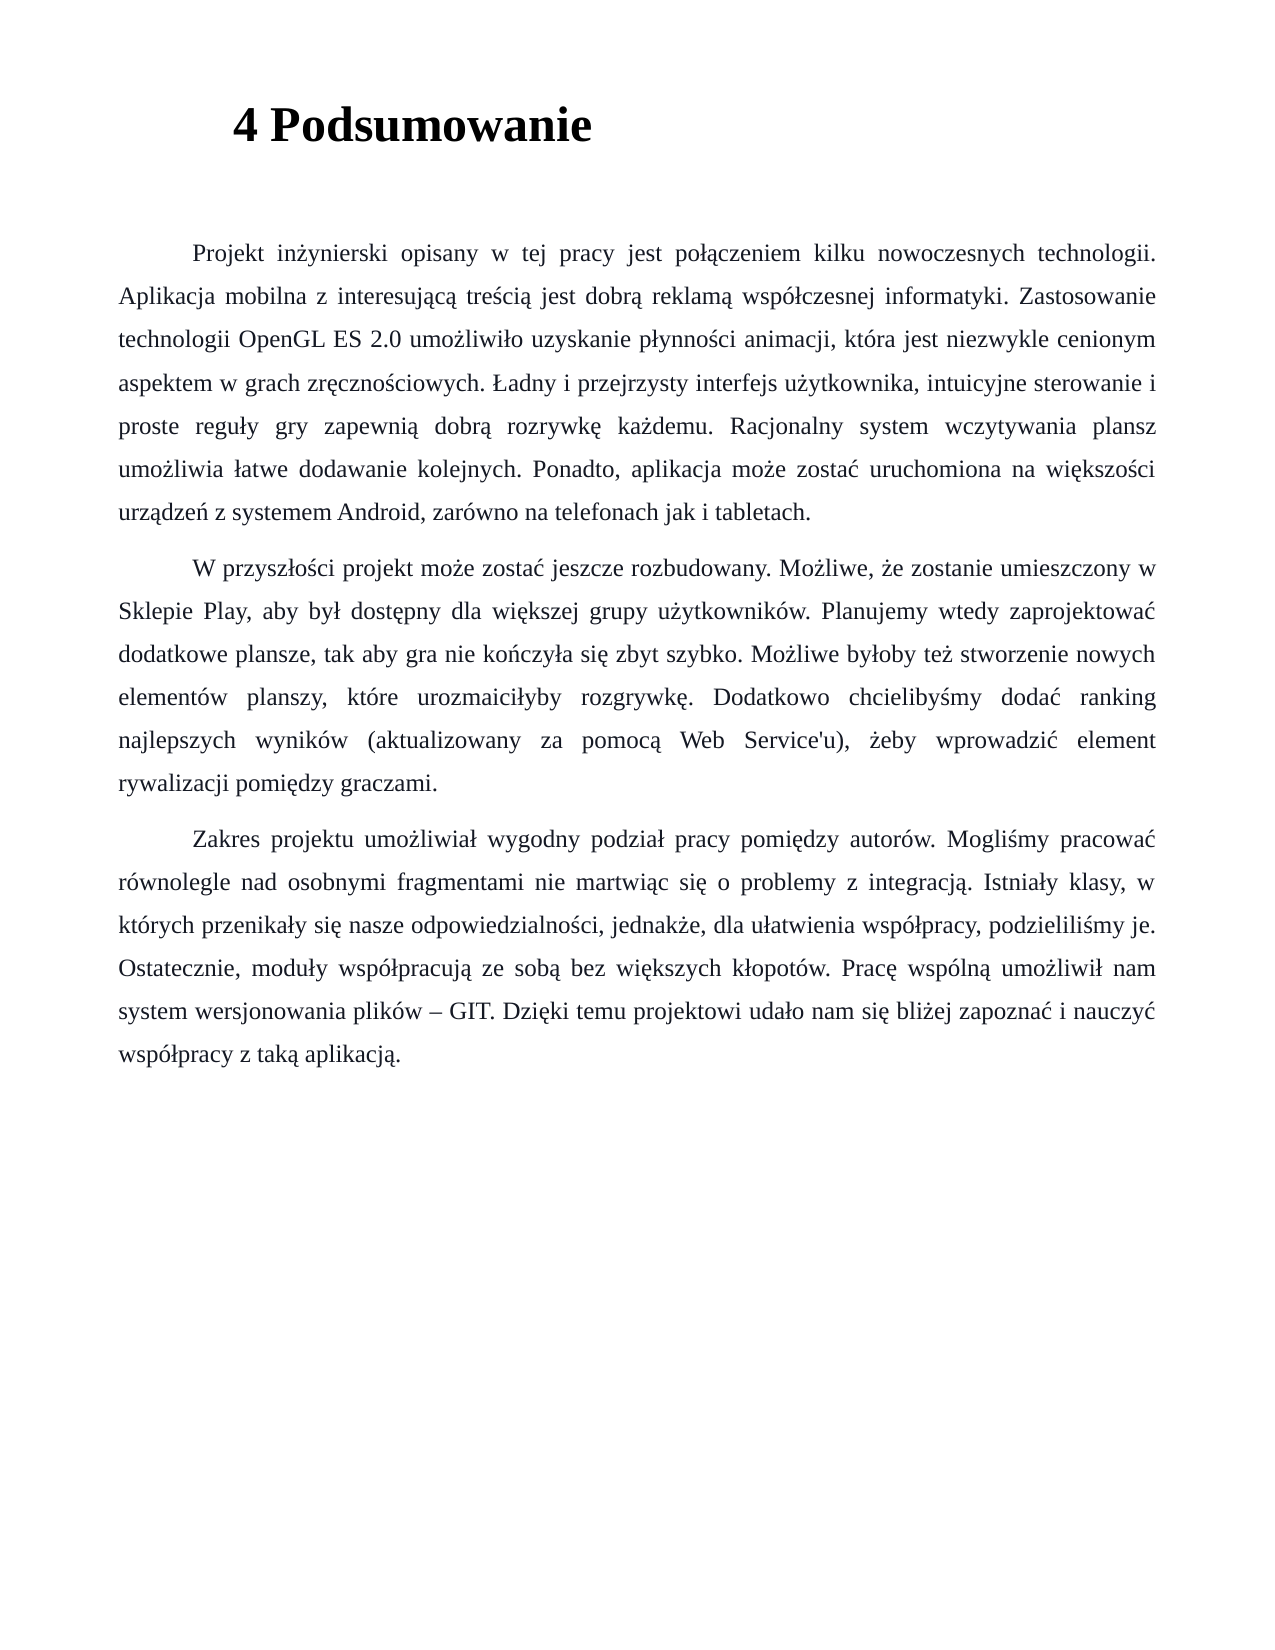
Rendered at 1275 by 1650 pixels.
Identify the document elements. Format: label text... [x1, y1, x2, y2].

text Projekt inżynierski opisany w tej pracy jest połączeniem kilku nowoczesnych technologii. Aplikacja mobilna z interesującą treścią jest dobrą reklamą współczesnej informatyki. Zastosowanie technologii OpenGL ES 2.0 umożliwiło uzyskanie płynności animacji, która jest niezwykle cenionym aspektem w grach zręcznościowych. Ładny i przejrzysty interfejs użytkownika, intuicyjne sterowanie i proste reguły gry zapewnią dobrą rozrywkę każdemu. Racjonalny system wczytywania plansz umożliwia łatwe dodawanie kolejnych. Ponadto, aplikacja może zostać uruchomiona na większości urządzeń z systemem Android, zarówno na telefonach jak i tabletach. [118, 238, 1157, 526]
subtitle Podsumowanie [221, 94, 1157, 152]
text W przyszłości projekt może zostać jeszcze rozbudowany. Możliwe, że zostanie umieszczony w Sklepie Play, aby był dostępny dla większej grupy użytkowników. Planujemy wtedy zaprojektować dodatkowe plansze, tak aby gra nie kończyła się zbyt szybko. Możliwe byłoby też stworzenie nowych elementów planszy, które urozmaiciłyby rozgrywkę. Dodatkowo chcielibyśmy dodać ranking najlepszych wyników (aktualizowany za pomocą Web Service'u), żeby wprowadzić element rywalizacji pomiędzy graczami. [118, 553, 1157, 797]
text Zakres projektu umożliwiał wygodny podział pracy pomiędzy autorów. Mogliśmy pracować równolegle nad osobnymi fragmentami nie martwiąc się o problemy z integracją. Istniały klasy, w których przenikały się nasze odpowiedzialności, jednakże, dla ułatwienia współpracy, podzieliliśmy je. Ostatecznie, moduły współpracują ze sobą bez większych kłopotów. Pracę wspólną umożliwił nam system wersjonowania plików – GIT. Dzięki temu projektowi udało nam się bliżej zapoznać i nauczyć współpracy z taką aplikacją. [118, 824, 1157, 1068]
